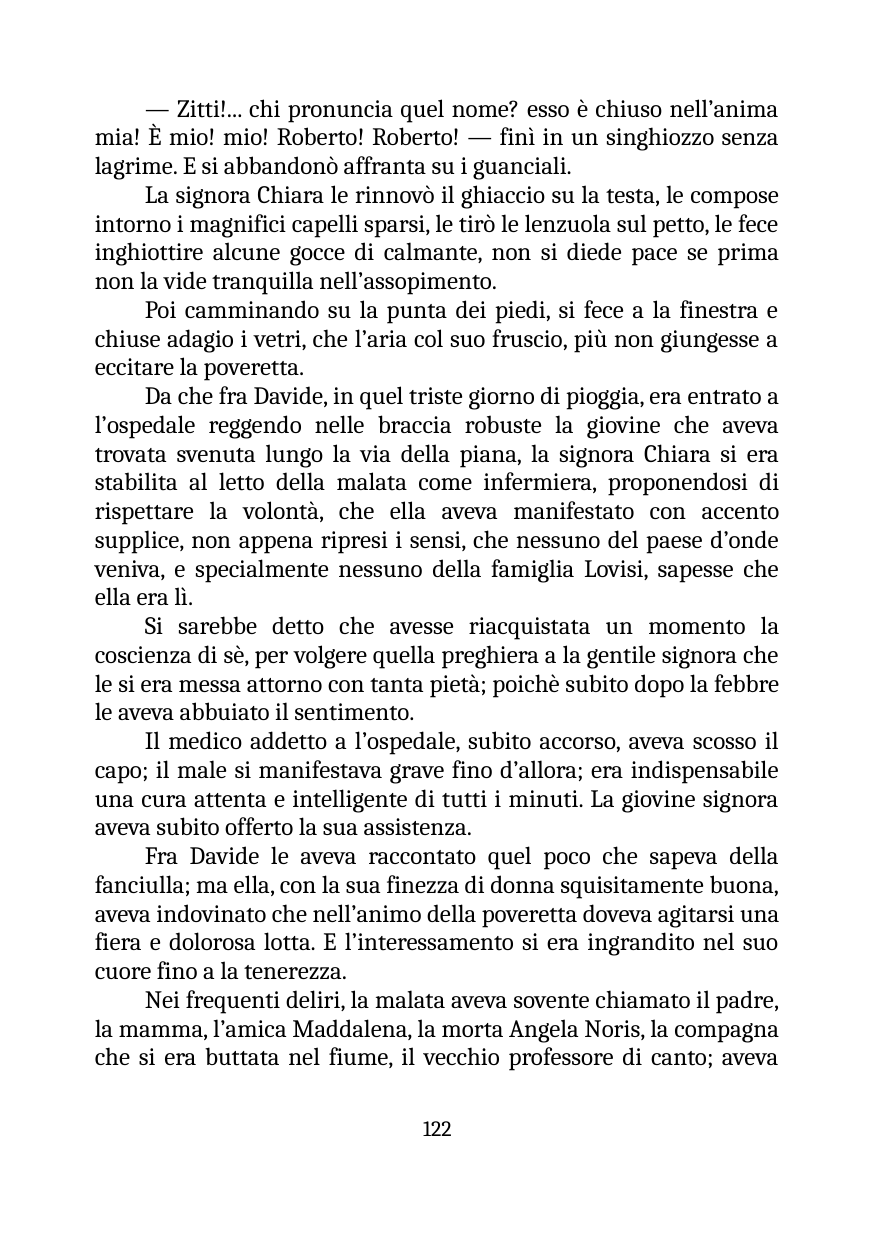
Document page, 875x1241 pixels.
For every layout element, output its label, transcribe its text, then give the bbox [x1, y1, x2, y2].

text La signora Chiara le rinnovò il ghiaccio su la testa, le compose intorno i magnifici capelli sparsi, le tirò le lenzuola sul petto, le fece inghiottire alcune gocce di calmante, non si diede pace se prima non la vide tranquilla nell’assopimento. [94, 181, 779, 296]
text Si sarebbe detto che avesse riacquistata un momento la coscienza di sè, per volgere quella preghiera a la gentile signora che le si era messa attorno con tanta pietà; poichè subito dopo la febbre le aveva abbuiato il sentimento. [94, 612, 779, 727]
text Fra Davide le aveva raccontato quel poco che sapeva della fanciulla; ma ella, con la sua finezza di donna squisitamente buona, aveva indovinato che nell’animo della poveretta doveva agitarsi una fiera e dolorosa lotta. E l’interessamento si era ingrandito nel suo cuore fino a la tenerezza. [94, 842, 779, 986]
text Poi camminando su la punta dei piedi, si fece a la finestra e chiuse adagio i vetri, che l’aria col suo fruscio, più non giungesse a eccitare la poveretta. [94, 296, 779, 382]
text Il medico addetto a l’ospedale, subito accorso, aveva scosso il capo; il male si manifestava grave fino d’allora; era indispensabile una cura attenta e intelligente di tutti i minuti. La giovine signora aveva subito offerto la sua assistenza. [94, 727, 779, 842]
text — Zitti!... chi pronuncia quel nome? esso è chiuso nell’anima mia! È mio! mio! Roberto! Roberto! — finì in un singhiozzo senza lagrime. E si abbandonò affranta su i guanciali. [94, 94, 779, 181]
text Da che fra Davide, in quel triste giorno di pioggia, era entrato a l’ospedale reggendo nelle braccia robuste la giovine che aveva trovata svenuta lungo la via della piana, la signora Chiara si era stabilita al letto della malata come infermiera, proponendosi di rispettare la volontà, che ella aveva manifestato con accento supplice, non appena ripresi i sensi, che nessuno del paese d’onde veniva, e specialmente nessuno della famiglia Lovisi, sapesse che ella era lì. [94, 382, 779, 612]
text Nei frequenti deliri, la malata aveva sovente chiamato il padre, la mamma, l’amica Maddalena, la morta Angela Noris, la compagna che si era buttata nel fiume, il vecchio professore di canto; aveva [94, 986, 779, 1072]
